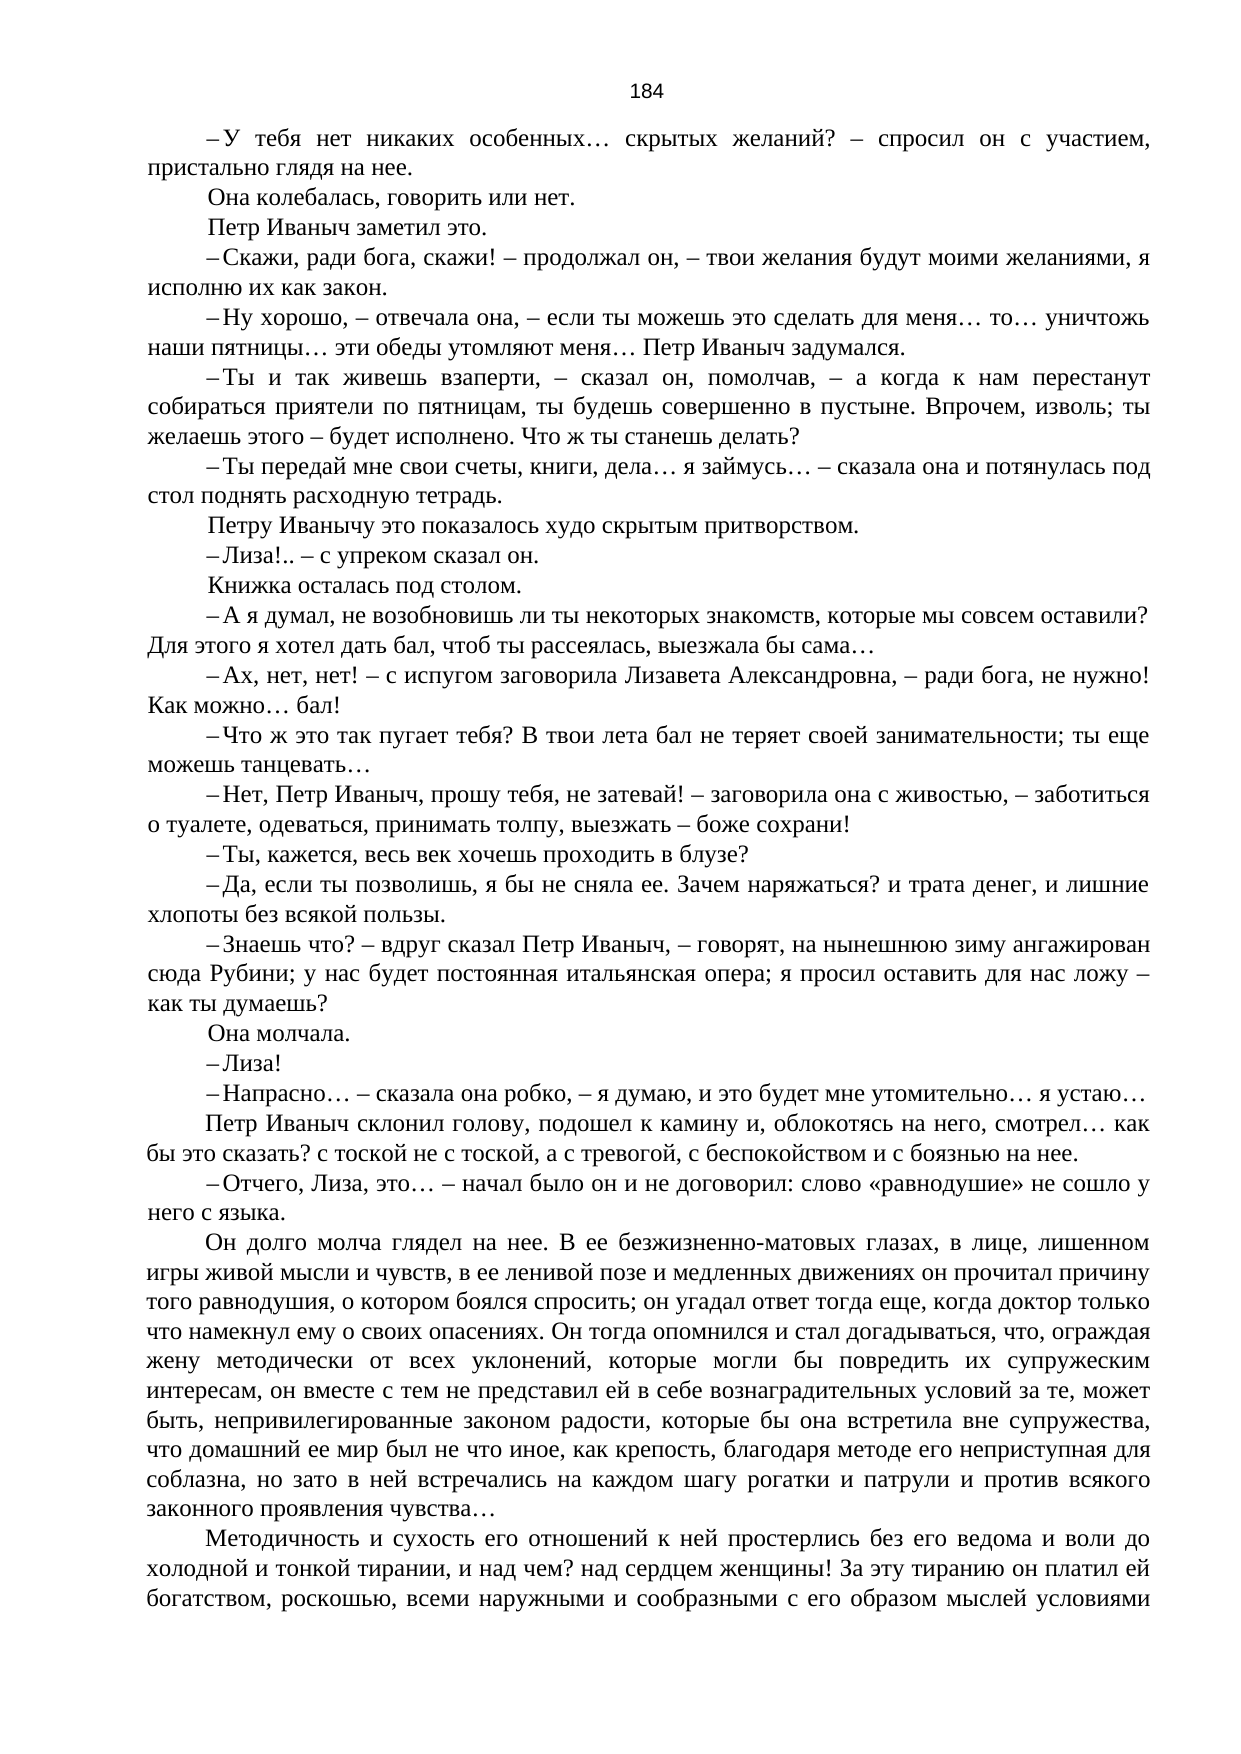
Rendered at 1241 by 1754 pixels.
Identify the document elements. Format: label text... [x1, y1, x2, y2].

list У тебя нет никаких особенных… скрытых желаний? – спросил он с участием, пристально глядя на нее. [147, 123, 1151, 181]
list Нет, Петр Иваныч, прошу тебя, не затевай! – заговорила она с живостью, – заботиться о туалете, одеваться, принимать толпу, выезжать – боже сохрани! [147, 779, 1151, 838]
list Ну хорошо, – отвечала она, – если ты можешь это сделать для меня… то… уничтожь наши пятницы… эти обеды утомляют меня… Петр Иваныч задумался. [147, 302, 1151, 360]
text Книжка осталась под столом. [207, 570, 1151, 599]
text Методичность и сухость его отношений к ней простерлись без его ведома и воли до холодной и тонкой тирании, и над чем? над сердцем женщины! За эту тиранию он платил ей богатством, роскошью, всеми наружными и сообразными с его образом мыслей условиями [146, 1523, 1151, 1611]
list Ты передай мне свои счеты, книги, дела… я займусь… – сказала она и потянулась под стол поднять расходную тетрадь. [147, 451, 1151, 509]
text Она колебалась, говорить или нет. [207, 182, 1151, 211]
list Ты, кажется, весь век хочешь проходить в блузе? [147, 839, 1151, 868]
text Для этого я хотел дать бал, чтоб ты рассеялась, выезжала бы сама… [147, 630, 1151, 659]
list Да, если ты позволишь, я бы не сняла ее. Зачем наряжаться? и трата денег, и лишние хлопоты без всякой пользы. [147, 869, 1151, 927]
text Петру Иванычу это показалось худо скрытым притворством. [207, 510, 1151, 539]
text Он долго молча глядел на нее. В ее безжизненно-матовых глазах, в лице, лишенном игры живой мысли и чувств, в ее ленивой позе и медленных движениях он прочитал причину того равнодушия, о котором боялся спросить; он угадал ответ тогда еще, когда доктор только что намекнул ему о своих опасениях. Он тогда опомнился и стал догадываться, что, ограждая жену методически от всех уклонений, которые могли бы повредить их супружеским интересам, он вместе с тем не представил ей в себе вознаградительных условий за те, может быть, непривилегированные законом радости, которые бы она встретила вне супружества, что домашний ее мир был не что иное, как крепость, благодаря методе его неприступная для соблазна, но зато в ней встречались на каждом шагу рогатки и патрули и против всякого законного проявления чувства… [146, 1227, 1151, 1522]
list Что ж это так пугает тебя? В твои лета бал не теряет своей занимательности; ты еще можешь танцевать… [147, 720, 1151, 778]
text Петр Иваныч склонил голову, подошел к камину и, облокотясь на него, смотрел… как бы это сказать? с тоской не с тоской, а с тревогой, с беспокойством и с боязнью на нее. [146, 1108, 1151, 1166]
text Она молчала. [207, 1018, 1151, 1047]
list Лиза! [147, 1048, 1151, 1077]
text Петр Иваныч заметил это. [207, 212, 1151, 241]
list Отчего, Лиза, это… – начал было он и не договорил: слово «равнодушие» не сошло у него с языка. [147, 1168, 1151, 1226]
list Знаешь что? – вдруг сказал Петр Иваныч, – говорят, на нынешнюю зиму ангажирован сюда Рубини; у нас будет постоянная итальянская опера; я просил оставить для нас ложу – как ты думаешь? [147, 929, 1151, 1017]
list Ах, нет, нет! – с испугом заговорила Лизавета Александровна, – ради бога, не нужно! Как можно… бал! [147, 660, 1151, 719]
list Лиза!.. – с упреком сказал он. [147, 540, 1151, 569]
list А я думал, не возобновишь ли ты некоторых знакомств, которые мы совсем оставили? [147, 600, 1151, 629]
list Ты и так живешь взаперти, – сказал он, помолчав, – а когда к нам перестанут собираться приятели по пятницам, ты будешь совершенно в пустыне. Впрочем, изволь; ты желаешь этого – будет исполнено. Что ж ты станешь делать? [147, 362, 1151, 449]
list Скажи, ради бога, скажи! – продолжал он, – твои желания будут моими желаниями, я исполню их как закон. [147, 242, 1151, 301]
list Напрасно… – сказала она робко, – я думаю, и это будет мне утомительно… я устаю… [147, 1078, 1151, 1107]
